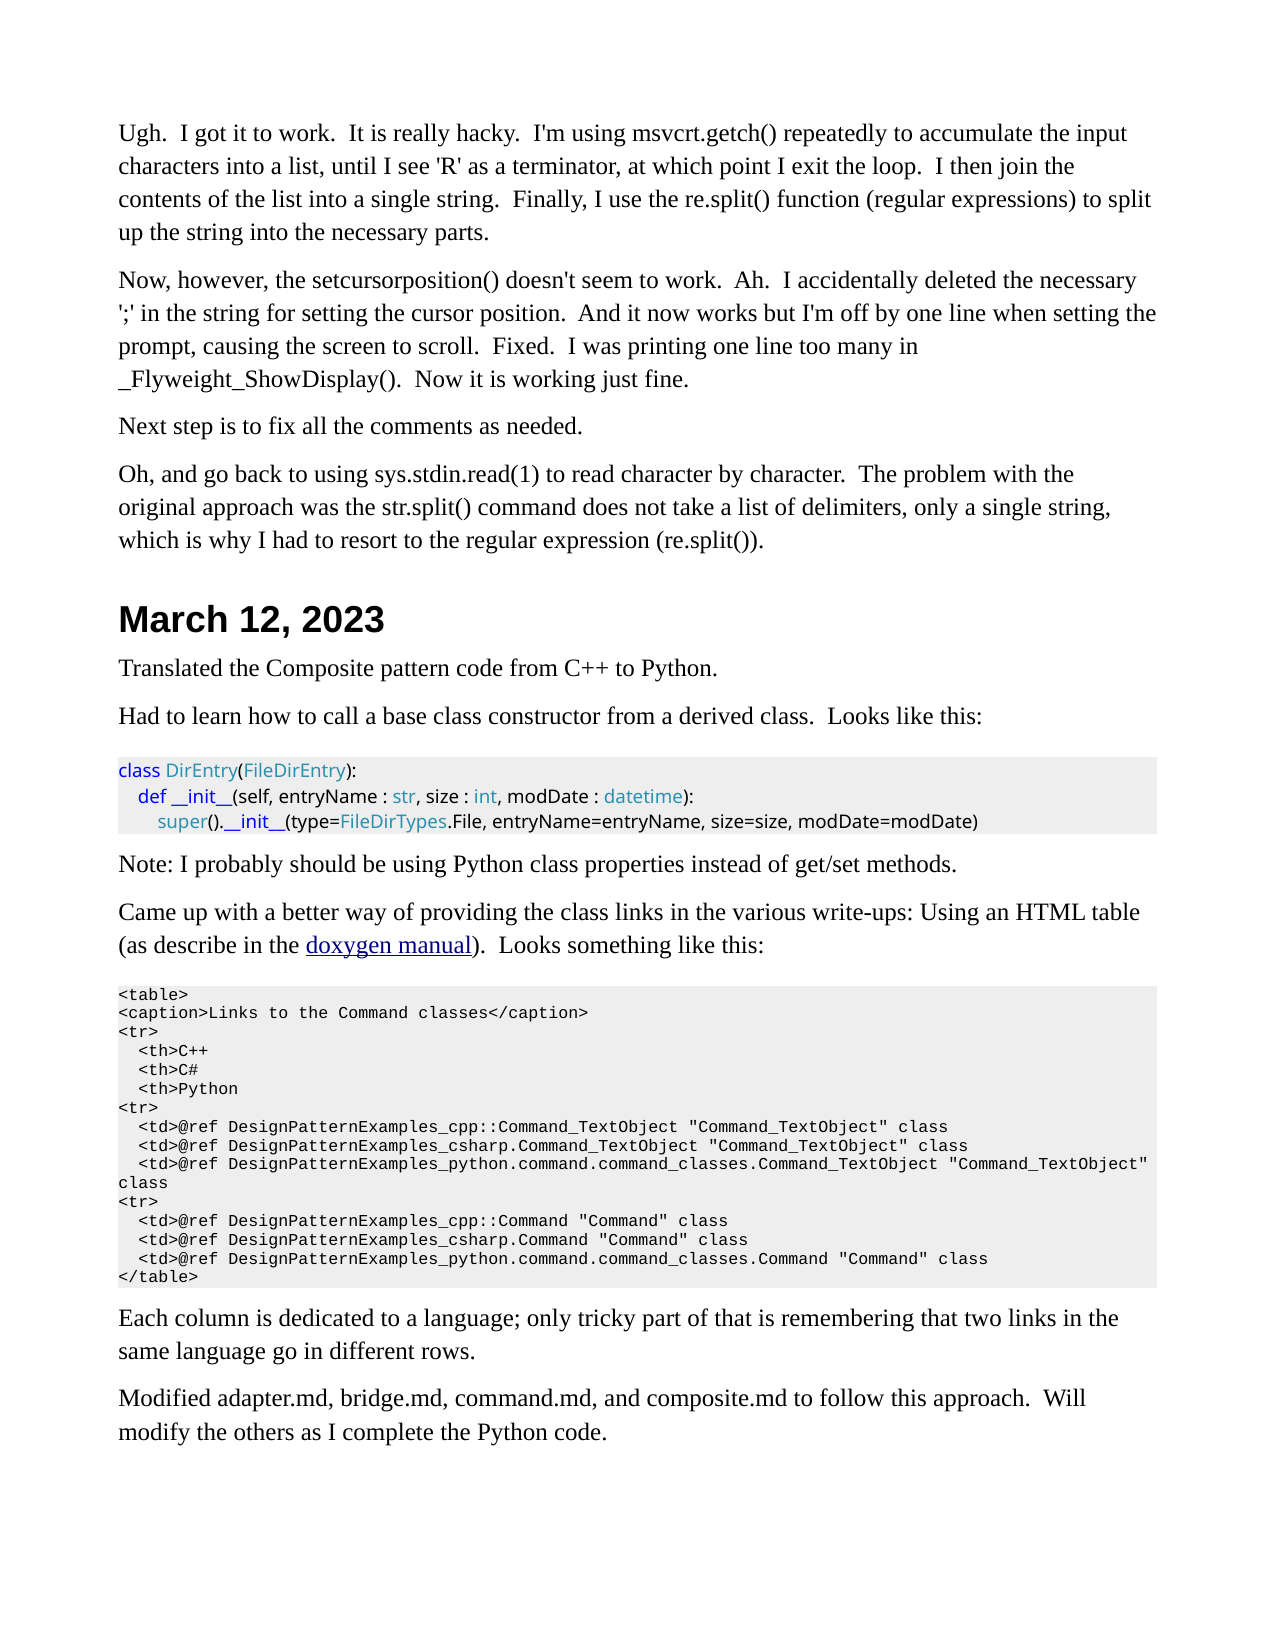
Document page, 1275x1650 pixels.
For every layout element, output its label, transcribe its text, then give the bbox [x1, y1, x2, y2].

text Next step is to fix all the comments as needed. [118, 411, 1157, 440]
text <table> [118, 986, 1157, 1005]
text <td>@ref DesignPatternExamples_python.command.command_classes.Command_TextObject "Command_TextObject" class [118, 1156, 1157, 1194]
text <td>@ref DesignPatternExamples_cpp::Command_TextObject "Command_TextObject" class [118, 1118, 1157, 1137]
text Translated the Composite pattern code from C++ to Python. [118, 653, 1157, 682]
text Had to learn how to call a base class constructor from a derived class. Looks like this: [118, 701, 1157, 730]
text <td>@ref DesignPatternExamples_csharp.Command_TextObject "Command_TextObject" class [118, 1137, 1157, 1156]
text super().__init__(type=FileDirTypes.File, entryName=entryName, size=size, modDate=modDate) [118, 808, 1157, 834]
text <th>Python [118, 1081, 1157, 1099]
text <th>C# [118, 1062, 1157, 1081]
text <td>@ref DesignPatternExamples_python.command.command_classes.Command "Command" class [118, 1250, 1157, 1269]
text </table> [118, 1269, 1157, 1288]
text Each column is dedicated to a language; only tricky part of that is remembering that two links in the same language go in different rows. [118, 1303, 1157, 1365]
text Note: I probably should be using Python class properties instead of get/set methods. [118, 849, 1157, 878]
text def __init__(self, entryName : str, size : int, modDate : datetime): [118, 783, 1157, 808]
text <td>@ref DesignPatternExamples_cpp::Command "Command" class [118, 1212, 1157, 1231]
text Ugh. I got it to work. It is really hacky. I'm using msvcrt.getch() repeatedly to accumulate the input characters into a list, until I see 'R' as a terminator, at which point I exit the loop. I then join the contents of the list into a single string. Finally, I use the re.split() function (regular expressions) to split up the string into the necessary parts. [118, 118, 1157, 246]
text Oh, and go back to using sys.stdin.read(1) to read character by character. The problem with the original approach was the str.split() command does not take a list of delimiters, only a single string, which is why I had to resort to the regular expression (re.split()). [118, 459, 1157, 554]
text Modified adapter.md, bridge.md, command.md, and composite.md to follow this approach. Will modify the others as I complete the Python code. [118, 1383, 1157, 1445]
text Came up with a better way of providing the class links in the various write-ups: Using an HTML table (as describe in the doxygen manual). Looks something like this: [118, 897, 1157, 958]
text Now, however, the setcursorposition() doesn't seem to work. Ah. I accidentally deleted the necessary ';' in the string for setting the cursor position. And it now works but I'm off by one line when setting the prompt, causing the screen to scroll. Fixed. I was printing one line too many in _Flyweight_ShowDisplay(). Now it is working just fine. [118, 265, 1157, 393]
text <td>@ref DesignPatternExamples_csharp.Command "Command" class [118, 1231, 1157, 1250]
text <th>C++ [118, 1043, 1157, 1062]
text class DirEntry(FileDirEntry): [118, 757, 1157, 783]
subtitle March 12, 2023 [118, 598, 1157, 641]
text <tr> [118, 1024, 1157, 1043]
text <tr> [118, 1099, 1157, 1118]
text <caption>Links to the Command classes</caption> [118, 1005, 1157, 1024]
text <tr> [118, 1194, 1157, 1212]
